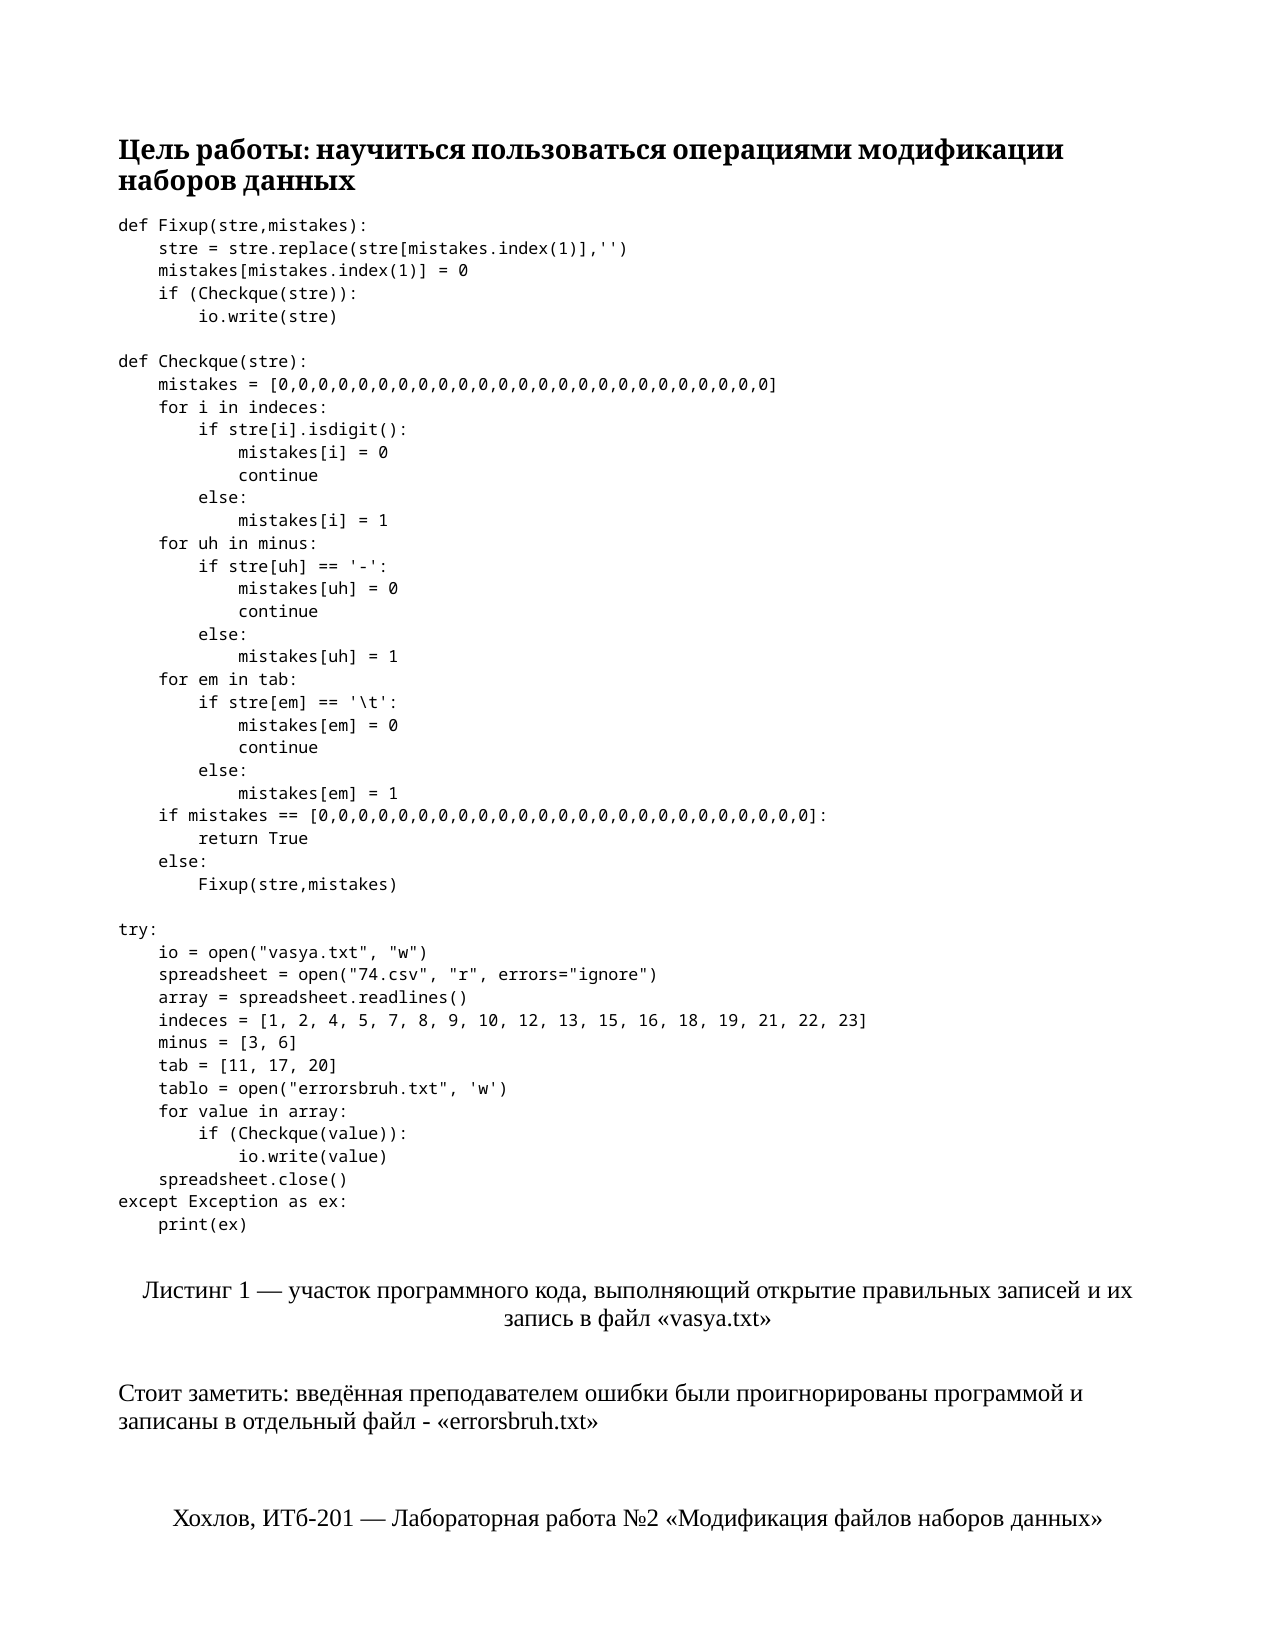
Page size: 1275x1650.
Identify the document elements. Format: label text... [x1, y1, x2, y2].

text Листинг 1 — участок программного кода, выполняющий открытие правильных записей и их запись в файл «vasya.txt» [118, 1275, 1157, 1332]
text ­ [118, 1235, 1157, 1258]
text def Fixup(stre,mistakes): stre = stre.replace(stre[mistakes.index(1)],'') mistakes[mistakes.index(1)] = 0 if (Checkque(stre)): io.write(stre) def Checkque(stre): mistakes = [0,0,0,0,0,0,0,0,0,0,0,0,0,0,0,0,0,0,0,0,0,0,0,0,0] for i in indeces: if stre[i].isdigit(): mistakes[i] = 0 continue else: mistakes[i] = 1 for uh in minus: if stre[uh] == '-': mistakes[uh] = 0 continue else: mistakes[uh] = 1 for em in tab: if stre[em] == '\t': mistakes[em] = 0 continue else: mistakes[em] = 1 if mistakes == [0,0,0,0,0,0,0,0,0,0,0,0,0,0,0,0,0,0,0,0,0,0,0,0,0]: return True else: Fixup(stre,mistakes) try: io = open("vasya.txt", "w") spreadsheet = open("74.csv", "r", errors="ignore") array = spreadsheet.readlines() indeces = [1, 2, 4, 5, 7, 8, 9, 10, 12, 13, 15, 16, 18, 19, 21, 22, 23] minus = [3, 6] tab = [11, 17, 20] tablo = open("errorsbruh.txt", 'w') for value in array: if (Checkque(value)): io.write(value) spreadsheet.close() except Exception as ex: print(ex) [118, 213, 1157, 1235]
text Стоит заметить: введённая преподавателем ошибки были проигнорированы программой и записаны в отдельный файл - «errorsbruh.txt» [118, 1378, 1157, 1435]
subtitle ­Цель работы: научиться пользоваться операциями модификации наборов данных [118, 135, 1157, 197]
